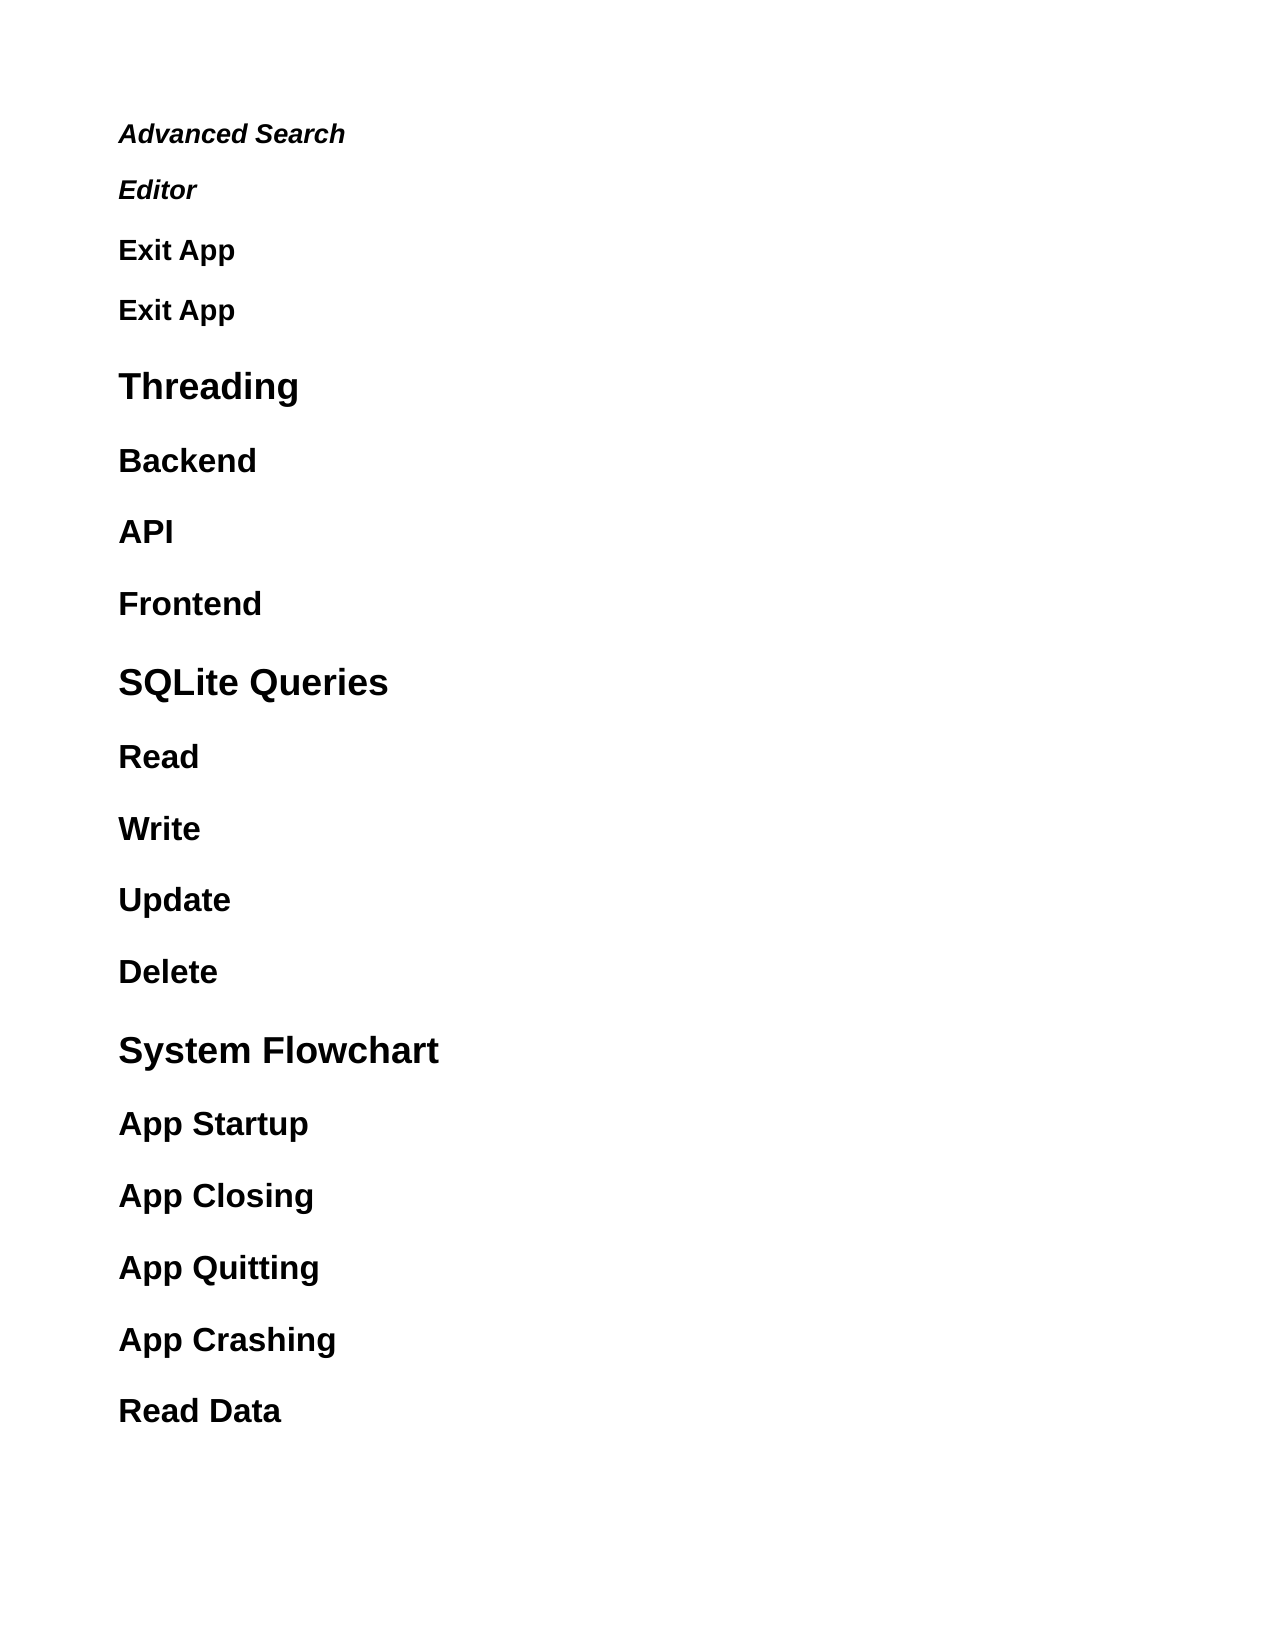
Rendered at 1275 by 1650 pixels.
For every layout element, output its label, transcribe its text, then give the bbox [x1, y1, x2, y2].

subtitle App Quitting [118, 1248, 1157, 1286]
subtitle Update [118, 880, 1157, 919]
subtitle Exit App [118, 293, 1157, 327]
subtitle App Startup [118, 1104, 1157, 1143]
subtitle Frontend [118, 584, 1157, 623]
subtitle App Crashing [118, 1320, 1157, 1358]
subtitle Read [118, 737, 1157, 775]
subtitle Threading [118, 364, 1157, 407]
subtitle Advanced Search [118, 118, 1157, 149]
subtitle Backend [118, 441, 1157, 479]
subtitle Read Data [118, 1392, 1157, 1430]
subtitle Exit App [118, 233, 1157, 266]
subtitle Write [118, 808, 1157, 847]
subtitle Editor [118, 174, 1157, 206]
subtitle Delete [118, 952, 1157, 991]
subtitle System Flowchart [118, 1028, 1157, 1071]
subtitle App Closing [118, 1176, 1157, 1215]
subtitle SQLite Queries [118, 660, 1157, 703]
subtitle API [118, 513, 1157, 551]
